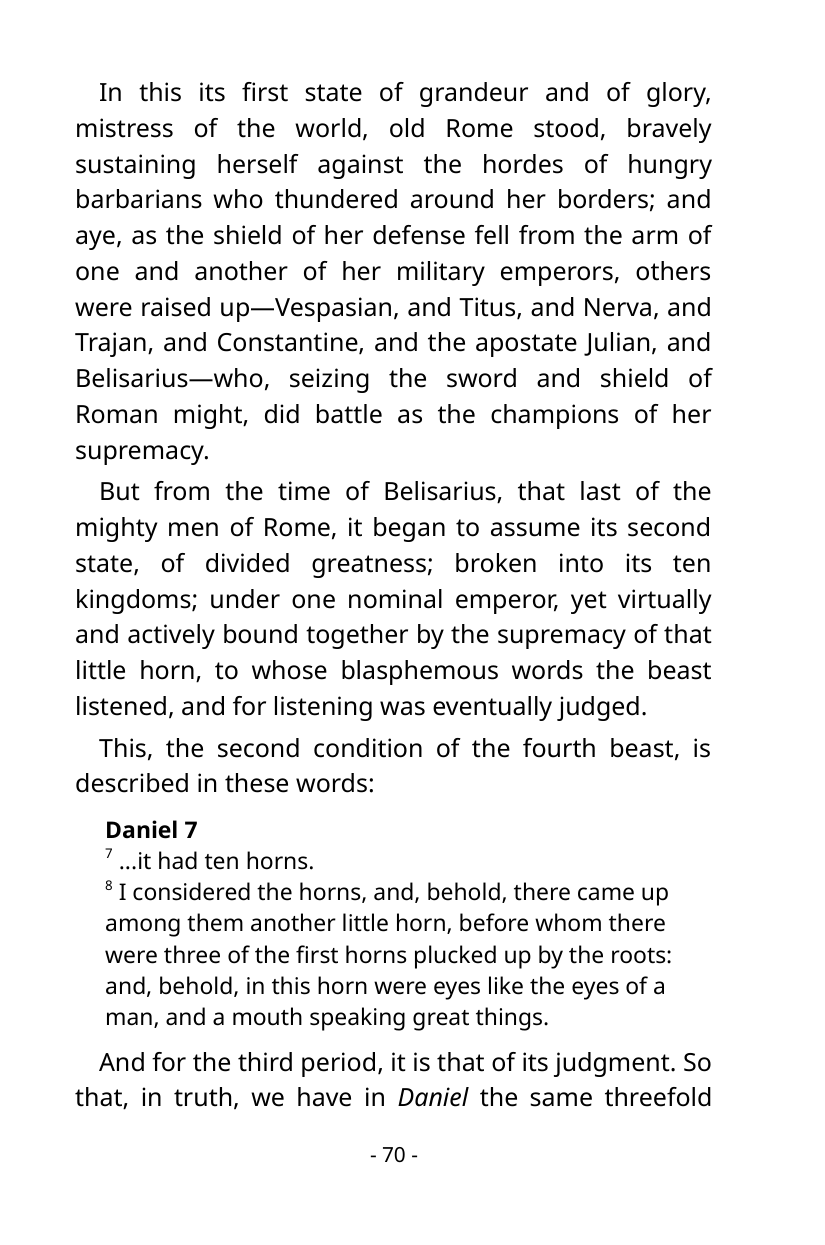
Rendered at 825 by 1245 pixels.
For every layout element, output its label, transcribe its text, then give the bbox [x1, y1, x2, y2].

text But from the time of Belisarius, that last of the mighty men of Rome, it began to assume its second state, of divided greatness; broken into its ten kingdoms; under one nominal emperor, yet virtually and actively bound together by the supremacy of that little horn, to whose blasphemous words the beast listened, and for listening was eventually judged. [75, 474, 712, 722]
text Daniel 7 [105, 814, 712, 845]
text And for the third period, it is that of its judgment. So that, in truth, we have in Daniel the same threefold [75, 1044, 712, 1114]
text This, the second condition of the fourth beast, is described in these words: [75, 730, 712, 800]
text In this its first state of grandeur and of glory, mistress of the world, old Rome stood, bravely sustaining herself against the hordes of hungry barbarians who thundered around her borders; and aye, as the shield of her defense fell from the arm of one and another of her military emperors, others were raised up—Vespasian, and Titus, and Nerva, and Trajan, and Constantine, and the apostate Julian, and Belisarius—who, seizing the sword and shield of Roman might, did battle as the champions of her supremacy. [75, 75, 712, 466]
text 7 ...it had ten horns. [105, 845, 682, 876]
text 8 I considered the horns, and, behold, there came up among them another little horn, before whom there were three of the first horns plucked up by the roots: and, behold, in this horn were eyes like the eyes of a man, and a mouth speaking great things. [105, 876, 682, 1032]
